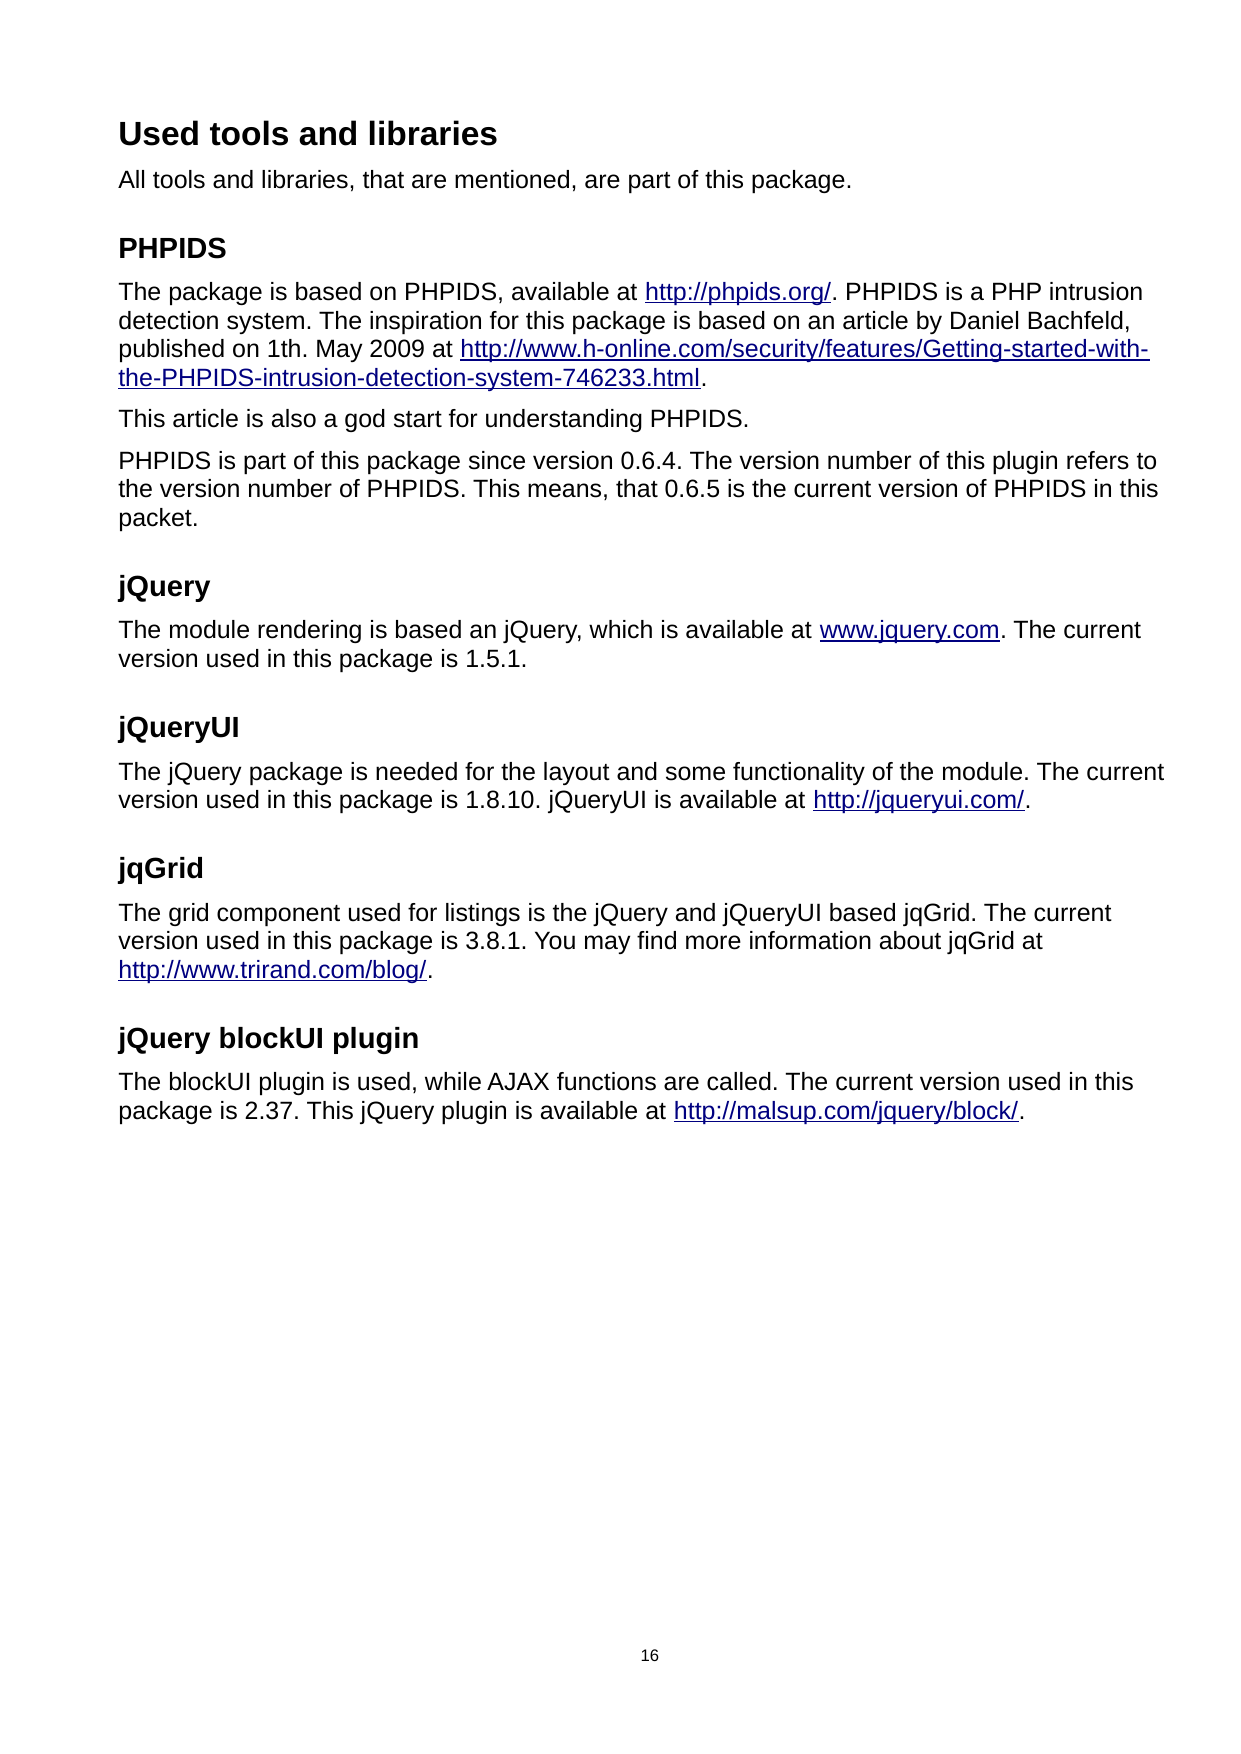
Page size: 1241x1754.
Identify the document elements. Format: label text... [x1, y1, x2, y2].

text PHPIDS is part of this package since version 0.6.4. The version number of this plugin refers to the version number of PHPIDS. This means, that 0.6.5 is the current version of PHPIDS in this packet. [118, 446, 1181, 532]
text All tools and libraries, that are mentioned, are part of this package. [118, 165, 1181, 193]
subtitle Used tools and libraries [118, 113, 1181, 152]
subtitle jQuery [118, 569, 1181, 603]
subtitle jQuery blockUI plugin [118, 1021, 1181, 1055]
text The blockUI plugin is used, while AJAX functions are called. The current version used in this package is 2.37. This jQuery plugin is available at http://malsup.com/jquery/block/. [118, 1067, 1181, 1125]
subtitle PHPIDS [118, 231, 1181, 264]
text The module rendering is based an jQuery, which is available at www.jquery.com. The current version used in this package is 1.5.1. [118, 616, 1181, 673]
text The grid component used for listings is the jQuery and jQueryUI based jqGrid. The current version used in this package is 3.8.1. You may find more information about jqGrid at http://www.trirand.com/blog/. [118, 898, 1181, 984]
subtitle jqGrid [118, 852, 1181, 885]
text The jQuery package is needed for the layout and some functionality of the module. The current version used in this package is 1.8.10. jQueryUI is available at http://jqueryui.com/. [118, 757, 1181, 814]
text This article is also a god start for understanding PHPIDS. [118, 404, 1181, 433]
text The package is based on PHPIDS, available at http://phpids.org/. PHPIDS is a PHP intrusion detection system. The inspiration for this package is based on an article by Daniel Bachfeld, published on 1th. May 2009 at http://www.h-online.com/security/features/Getting-started-with-the-PHPIDS-intrusion-detection-system-746233.html. [118, 277, 1181, 392]
subtitle jQueryUI [118, 711, 1181, 744]
